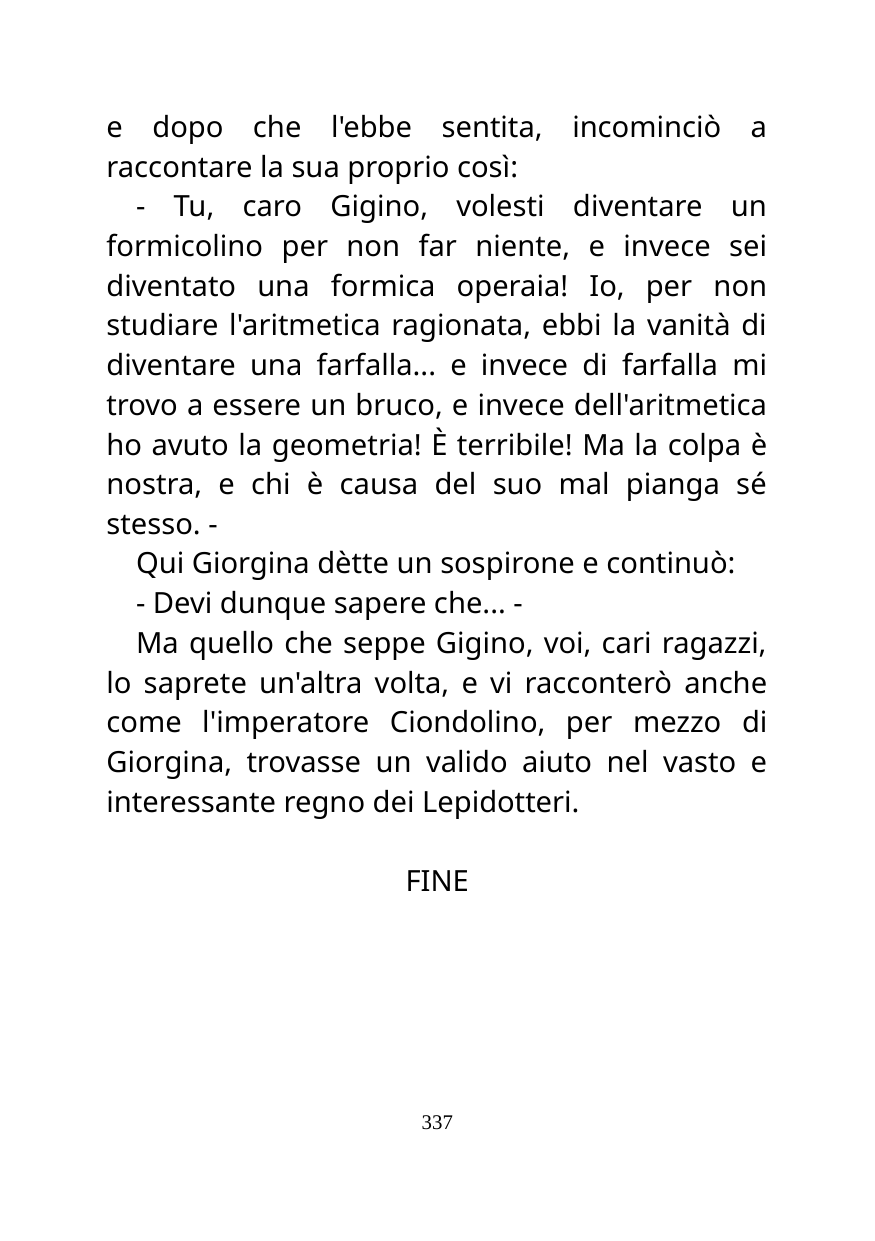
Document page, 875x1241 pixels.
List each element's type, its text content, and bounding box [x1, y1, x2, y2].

text FINE [106, 860, 768, 900]
text Ma quello che seppe Gigino, voi, cari ragazzi, lo saprete un'altra volta, e vi racconterò anche come l'imperatore Ciondolino, per mezzo di Giorgina, trovasse un valido aiuto nel vasto e interessante regno dei Lepidotteri. [106, 622, 768, 821]
text - Tu, caro Gigino, volesti diventare un formicolino per non far niente, e invece sei diventato una formica operaia! Io, per non studiare l'aritmetica ragionata, ebbi la vanità di diventare una farfalla... e invece di farfalla mi trovo a essere un bruco, e invece dell'aritmetica ho avuto la geometria! È terribile! Ma la colpa è nostra, e chi è causa del suo mal pianga sé stesso. - [106, 186, 768, 543]
text e dopo che l'ebbe sentita, incominciò a raccontare la sua proprio così: [106, 106, 768, 186]
text Qui Giorgina dètte un sospirone e continuò: [106, 543, 768, 582]
text - Devi dunque sapere che... - [106, 582, 768, 622]
